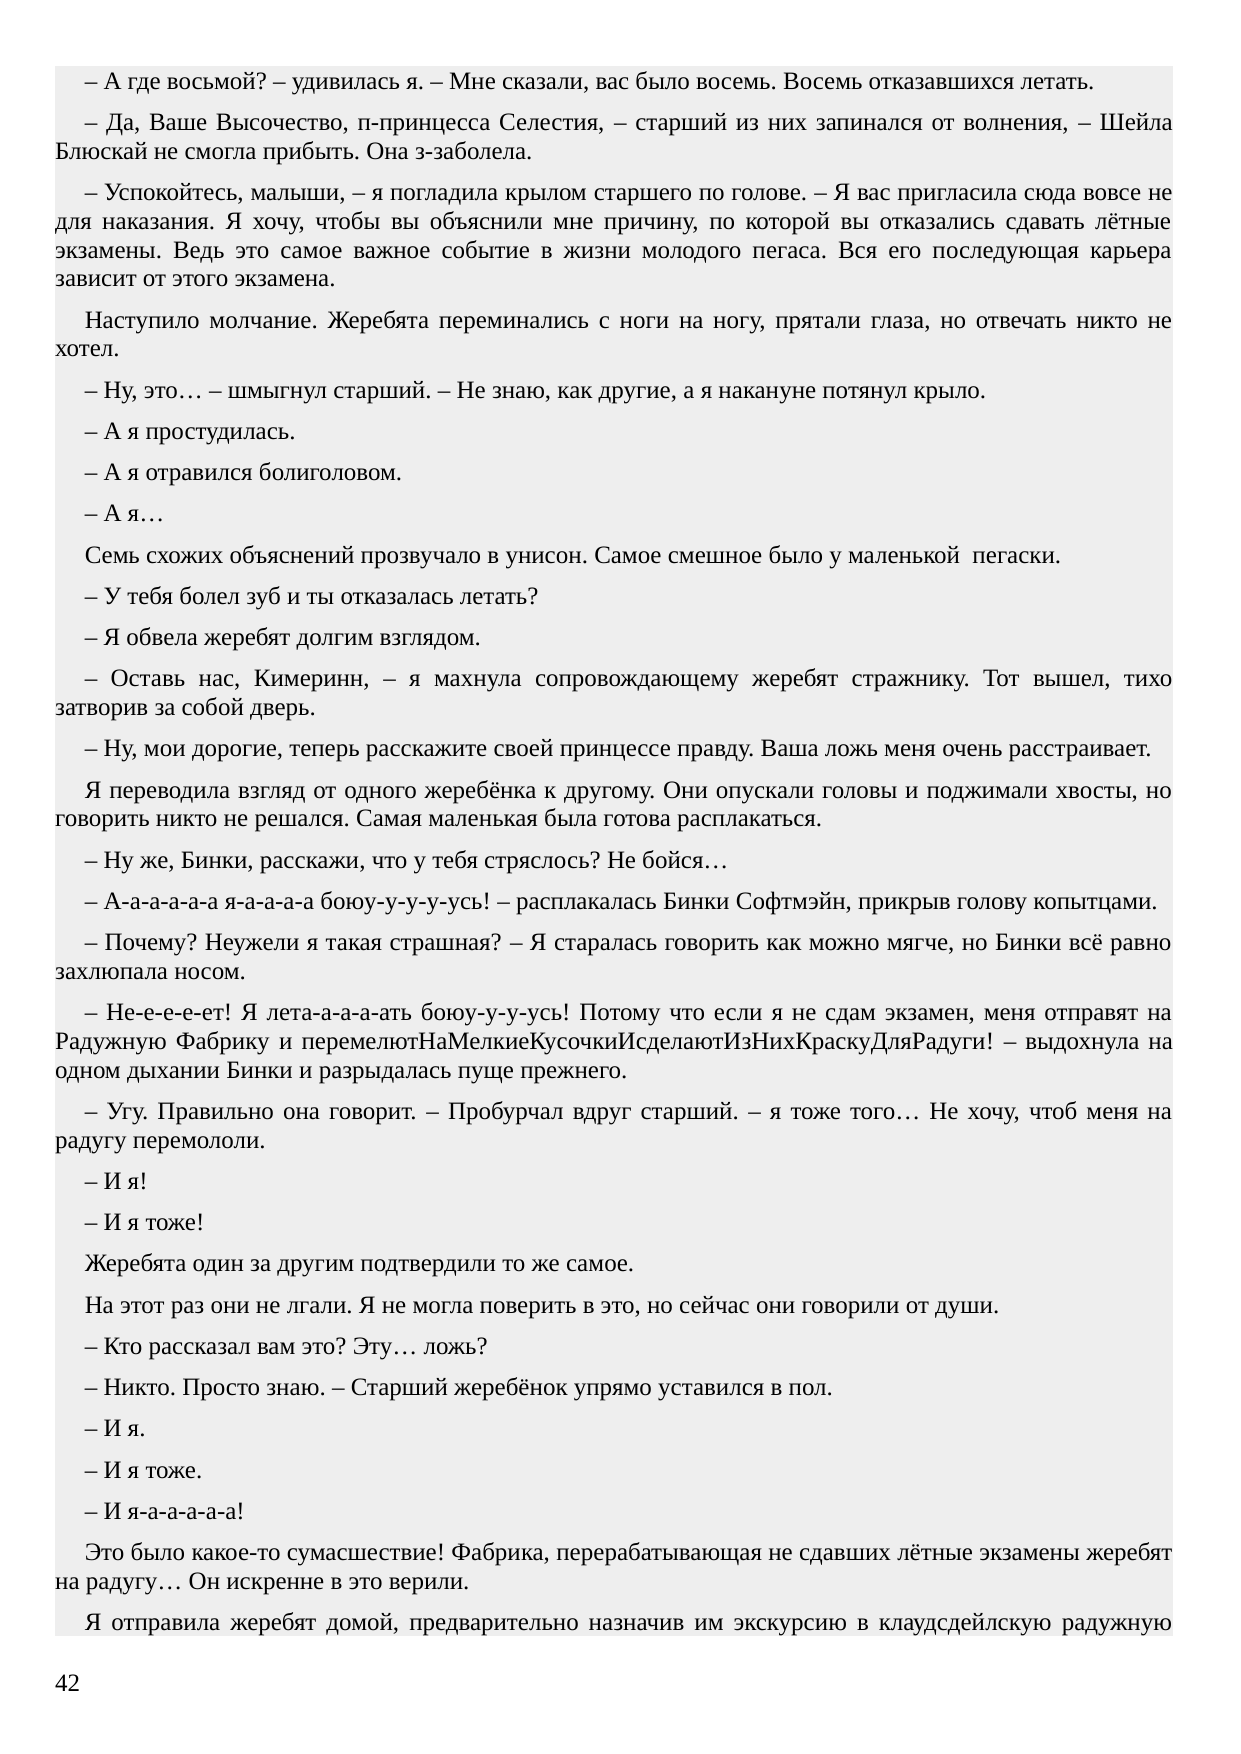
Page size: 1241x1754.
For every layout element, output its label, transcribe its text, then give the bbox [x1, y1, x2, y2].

text На этот раз они не лгали. Я не могла поверить в это, но сейчас они говорили от души. [55, 1290, 1173, 1318]
text – У тебя болел зуб и ты отказалась летать? [55, 581, 1173, 610]
text – Да, Ваше Высочество, п-принцесса Селестия, – старший из них запинался от волнения, – Шейла Блюскай не смогла прибыть. Она з-заболела. [55, 107, 1173, 165]
text – Ну же, Бинки, расскажи, что у тебя стряслось? Не бойся… [55, 845, 1173, 873]
text Наступило молчание. Жеребята переминались с ноги на ногу, прятали глаза, но отвечать никто не хотел. [55, 305, 1173, 362]
text – А я простудилась. [55, 416, 1173, 445]
text – Угу. Правильно она говорит. – Пробурчал вдруг старший. – я тоже того… Не хочу, чтоб меня на радугу перемололи. [55, 1096, 1173, 1153]
text Это было какое-то сумасшествие! Фабрика, перерабатывающая не сдавших лётные экзамены жеребят на радугу… Он искренне в это верили. [55, 1537, 1173, 1595]
text Жеребята один за другим подтвердили то же самое. [55, 1248, 1173, 1277]
text – И я-а-а-а-а-а! [55, 1496, 1173, 1525]
text – И я тоже. [55, 1455, 1173, 1483]
text – Я обвела жеребят долгим взглядом. [55, 622, 1173, 651]
text – Никто. Просто знаю. – Старший жеребёнок упрямо уставился в пол. [55, 1372, 1173, 1401]
text – И я тоже! [55, 1207, 1173, 1236]
text – А-а-а-а-а-а я-а-а-а-а боюу-у-у-у-усь! – расплакалась Бинки Софтмэйн, прикрыв голову копытцами. [55, 886, 1173, 915]
text – И я. [55, 1413, 1173, 1442]
text – И я! [55, 1166, 1173, 1195]
text – А я отравился болиголовом. [55, 457, 1173, 486]
text – Успокойтесь, малыши, – я погладила крылом старшего по голове. – Я вас пригласила сюда вовсе не для наказания. Я хочу, чтобы вы объяснили мне причину, по которой вы отказались сдавать лётные экзамены. Ведь это самое важное событие в жизни молодого пегаса. Вся его последующая карьера зависит от этого экзамена. [55, 177, 1173, 292]
text – Почему? Неужели я такая страшная? – Я старалась говорить как можно мягче, но Бинки всё равно захлюпала носом. [55, 927, 1173, 985]
text Я переводила взгляд от одного жеребёнка к другому. Они опускали головы и поджимали хвосты, но говорить никто не решался. Самая маленькая была готова расплакаться. [55, 775, 1173, 832]
text – Ну, мои дорогие, теперь расскажите своей принцессе правду. Ваша ложь меня очень расстраивает. [55, 733, 1173, 762]
text – А где восьмой? – удивилась я. – Мне сказали, вас было восемь. Восемь отказавшихся летать. [55, 66, 1173, 95]
text – А я… [55, 498, 1173, 527]
text – Не-е-е-е-ет! Я лета-а-а-а-ать боюу-у-у-усь! Потому что если я не сдам экзамен, меня отправят на Радужную Фабрику и перемелютНаМелкиеКусочкиИсделаютИзНихКраскуДляРадуги! – выдохнула на одном дыхании Бинки и разрыдалась пуще прежнего. [55, 997, 1173, 1083]
text – Кто рассказал вам это? Эту… ложь? [55, 1331, 1173, 1360]
text Семь схожих объяснений прозвучало в унисон. Самое смешное было у маленькой пегаски. [55, 540, 1173, 568]
text – Ну, это… – шмыгнул старший. – Не знаю, как другие, а я накануне потянул крыло. [55, 375, 1173, 403]
text Я отправила жеребят домой, предварительно назначив им экскурсию в клаудсдейлскую радужную [55, 1607, 1173, 1636]
text – Оставь нас, Кимеринн, – я махнула сопровождающему жеребят стражнику. Тот вышел, тихо затворив за собой дверь. [55, 663, 1173, 721]
